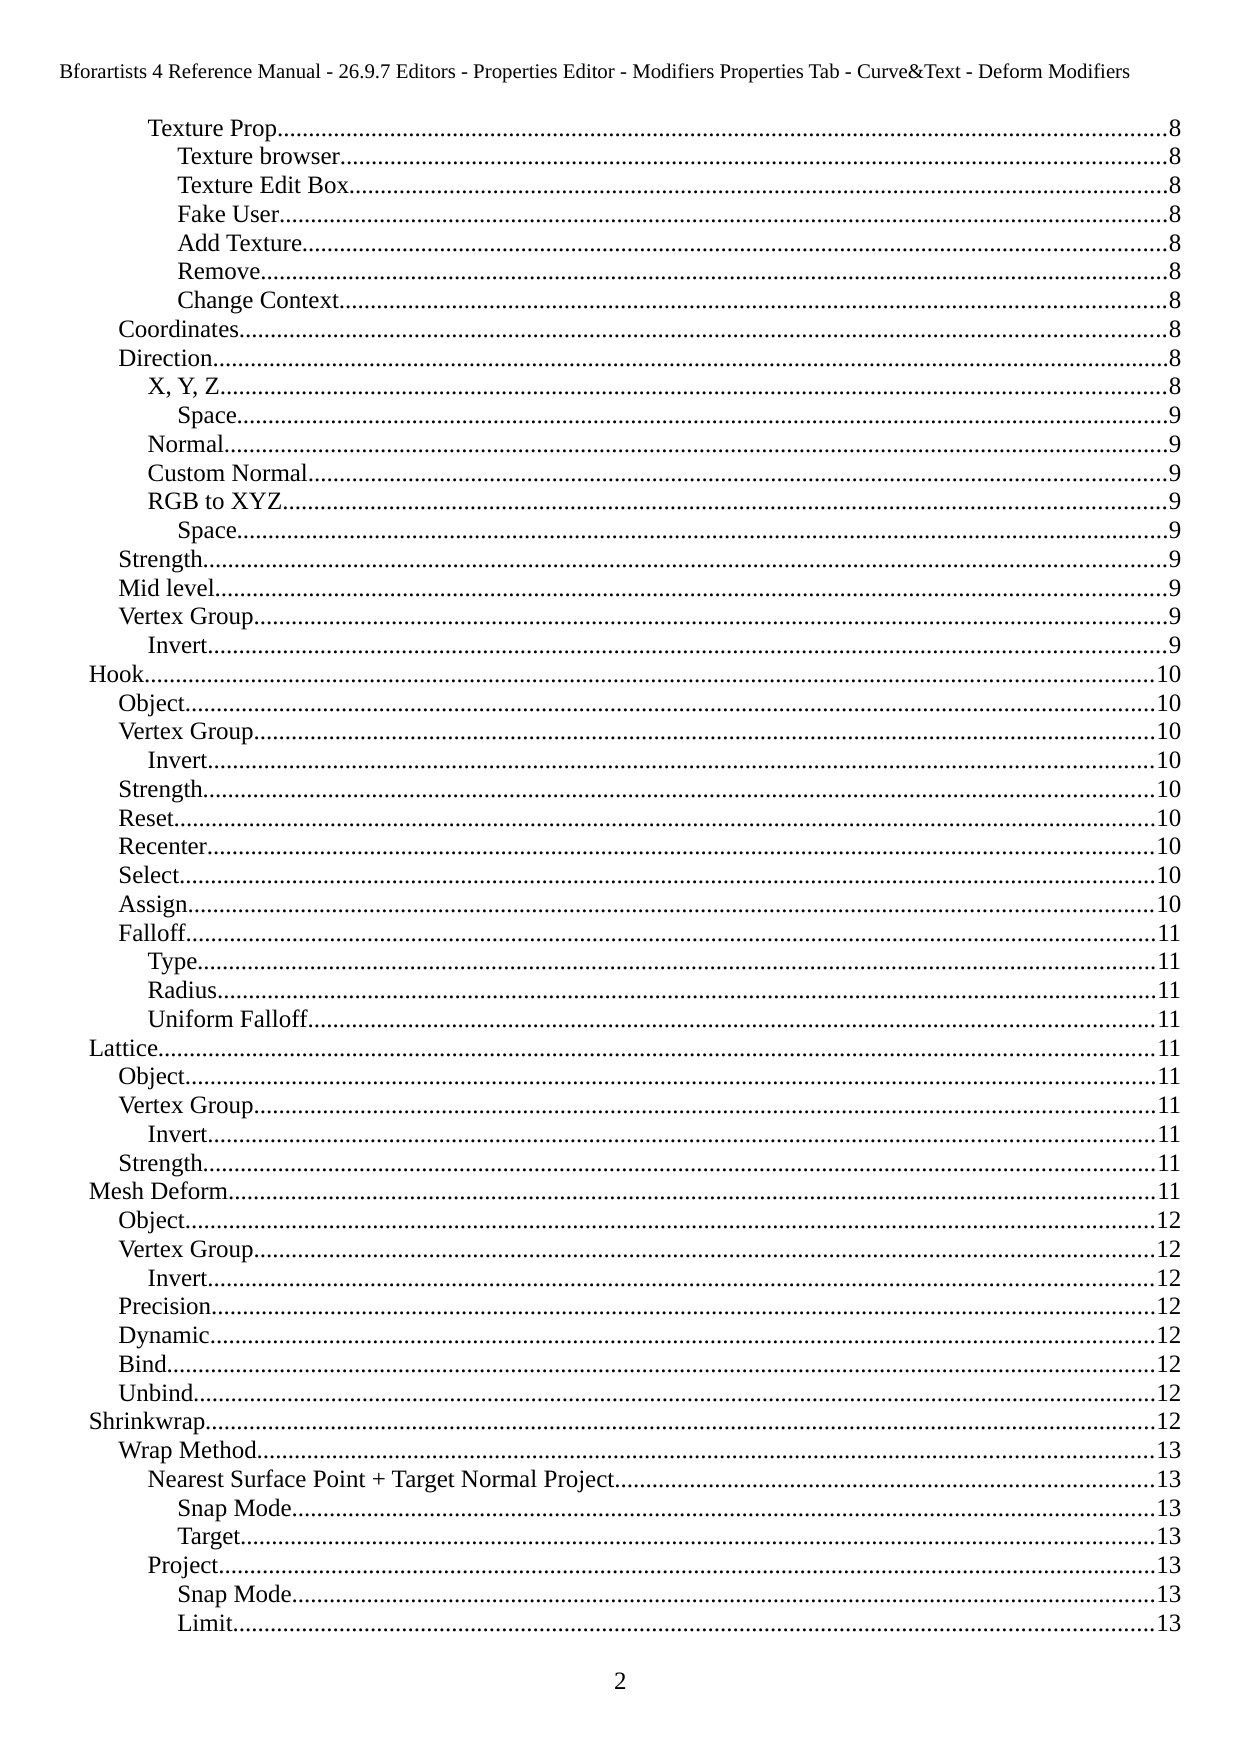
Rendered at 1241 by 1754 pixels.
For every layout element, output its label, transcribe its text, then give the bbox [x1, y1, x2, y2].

text Invert 12 [147, 1263, 1181, 1291]
text Falloff 11 [118, 918, 1181, 946]
text Texture browser 8 [177, 141, 1181, 170]
text Hook 10 [88, 659, 1181, 688]
text Change Context 8 [177, 285, 1181, 314]
text Mid level 9 [118, 573, 1181, 601]
text Lattice 11 [88, 1033, 1181, 1061]
text Mesh Deform 11 [88, 1176, 1181, 1205]
text Bind 12 [118, 1349, 1181, 1378]
text X, Y, Z 8 [147, 371, 1181, 400]
text Unbind 12 [118, 1378, 1181, 1406]
text Recenter 10 [118, 831, 1181, 860]
text Nearest Surface Point + Target Normal Project 13 [147, 1464, 1181, 1493]
text Snap Mode 13 [177, 1493, 1181, 1521]
text Space 9 [177, 400, 1181, 429]
text Assign 10 [118, 889, 1181, 918]
text Object 12 [118, 1205, 1181, 1234]
text Dynamic 12 [118, 1320, 1181, 1349]
text Strength 11 [118, 1148, 1181, 1176]
text Texture Prop 8 [147, 113, 1181, 141]
text Remove 8 [177, 256, 1181, 285]
text Snap Mode 13 [177, 1579, 1181, 1608]
text Object 10 [118, 688, 1181, 716]
text Custom Normal 9 [147, 458, 1181, 486]
text Add Texture 8 [177, 228, 1181, 256]
text Limit 13 [177, 1608, 1181, 1636]
text Vertex Group 11 [118, 1090, 1181, 1119]
text Vertex Group 10 [118, 716, 1181, 745]
text Invert 9 [147, 630, 1181, 659]
text Vertex Group 9 [118, 601, 1181, 630]
text Texture Edit Box 8 [177, 170, 1181, 199]
text Shrinkwrap 12 [88, 1406, 1181, 1435]
text Reset 10 [118, 803, 1181, 831]
text Invert 11 [147, 1119, 1181, 1148]
text Select 10 [118, 860, 1181, 889]
text Project 13 [147, 1550, 1181, 1579]
text Precision 12 [118, 1291, 1181, 1320]
text Wrap Method 13 [118, 1435, 1181, 1464]
text Space 9 [177, 515, 1181, 544]
text RGB to XYZ 9 [147, 486, 1181, 515]
text Invert 10 [147, 745, 1181, 774]
text Strength 9 [118, 544, 1181, 573]
text Uniform Falloff 11 [147, 1004, 1181, 1033]
text Direction 8 [118, 343, 1181, 371]
text Strength 10 [118, 774, 1181, 803]
text Fake User 8 [177, 199, 1181, 228]
text Radius 11 [147, 975, 1181, 1004]
text Type 11 [147, 946, 1181, 975]
text Vertex Group 12 [118, 1234, 1181, 1263]
text Target 13 [177, 1521, 1181, 1550]
text Object 11 [118, 1061, 1181, 1090]
text Normal 9 [147, 429, 1181, 458]
text Coordinates 8 [118, 314, 1181, 343]
